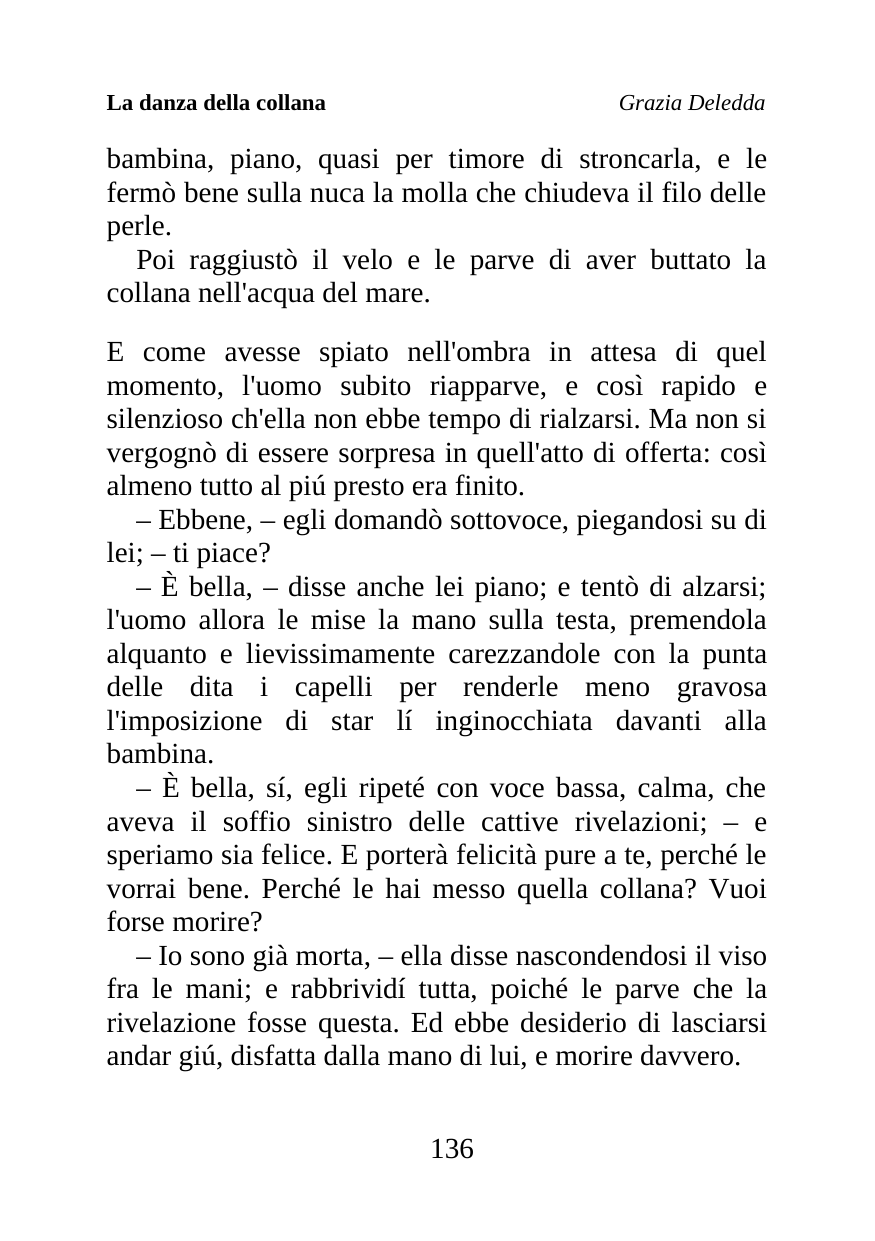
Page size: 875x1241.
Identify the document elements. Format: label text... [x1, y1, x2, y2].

text – Io sono già morta, – ella disse nascondendosi il viso fra le mani; e rabbrividí tutta, poiché le parve che la rivelazione fosse questa. Ed ebbe desiderio di lasciarsi andar giú, disfatta dalla mano di lui, e morire davvero. [106, 938, 768, 1072]
text Poi raggiustò il velo e le parve di aver buttato la collana nell'acqua del mare. [106, 242, 768, 309]
text – Ebbene, – egli domandò sottovoce, piegandosi su di lei; – ti piace? [106, 502, 768, 569]
text – È bella, – disse anche lei piano; e tentò di alzarsi; l'uomo allora le mise la mano sulla testa, premendola alquanto e lievissimamente carezzandole con la punta delle dita i capelli per renderle meno gravosa l'imposizione di star lí inginocchiata davanti alla bambina. [106, 569, 768, 770]
text – È bella, sí, egli ripeté con voce bassa, calma, che aveva il soffio sinistro delle cattive rivelazioni; – e speriamo sia felice. E porterà felicità pure a te, perché le vorrai bene. Perché le hai messo quella collana? Vuoi forse morire? [106, 770, 768, 938]
text bambina, piano, quasi per timore di stroncarla, e le fermò bene sulla nuca la molla che chiudeva il filo delle perle. [106, 141, 768, 242]
text E come avesse spiato nell'ombra in attesa di quel momento, l'uomo subito riapparve, e così rapido e silenzioso ch'ella non ebbe tempo di rialzarsi. Ma non si vergognò di essere sorpresa in quell'atto di offerta: così almeno tutto al piú presto era finito. [106, 334, 768, 502]
